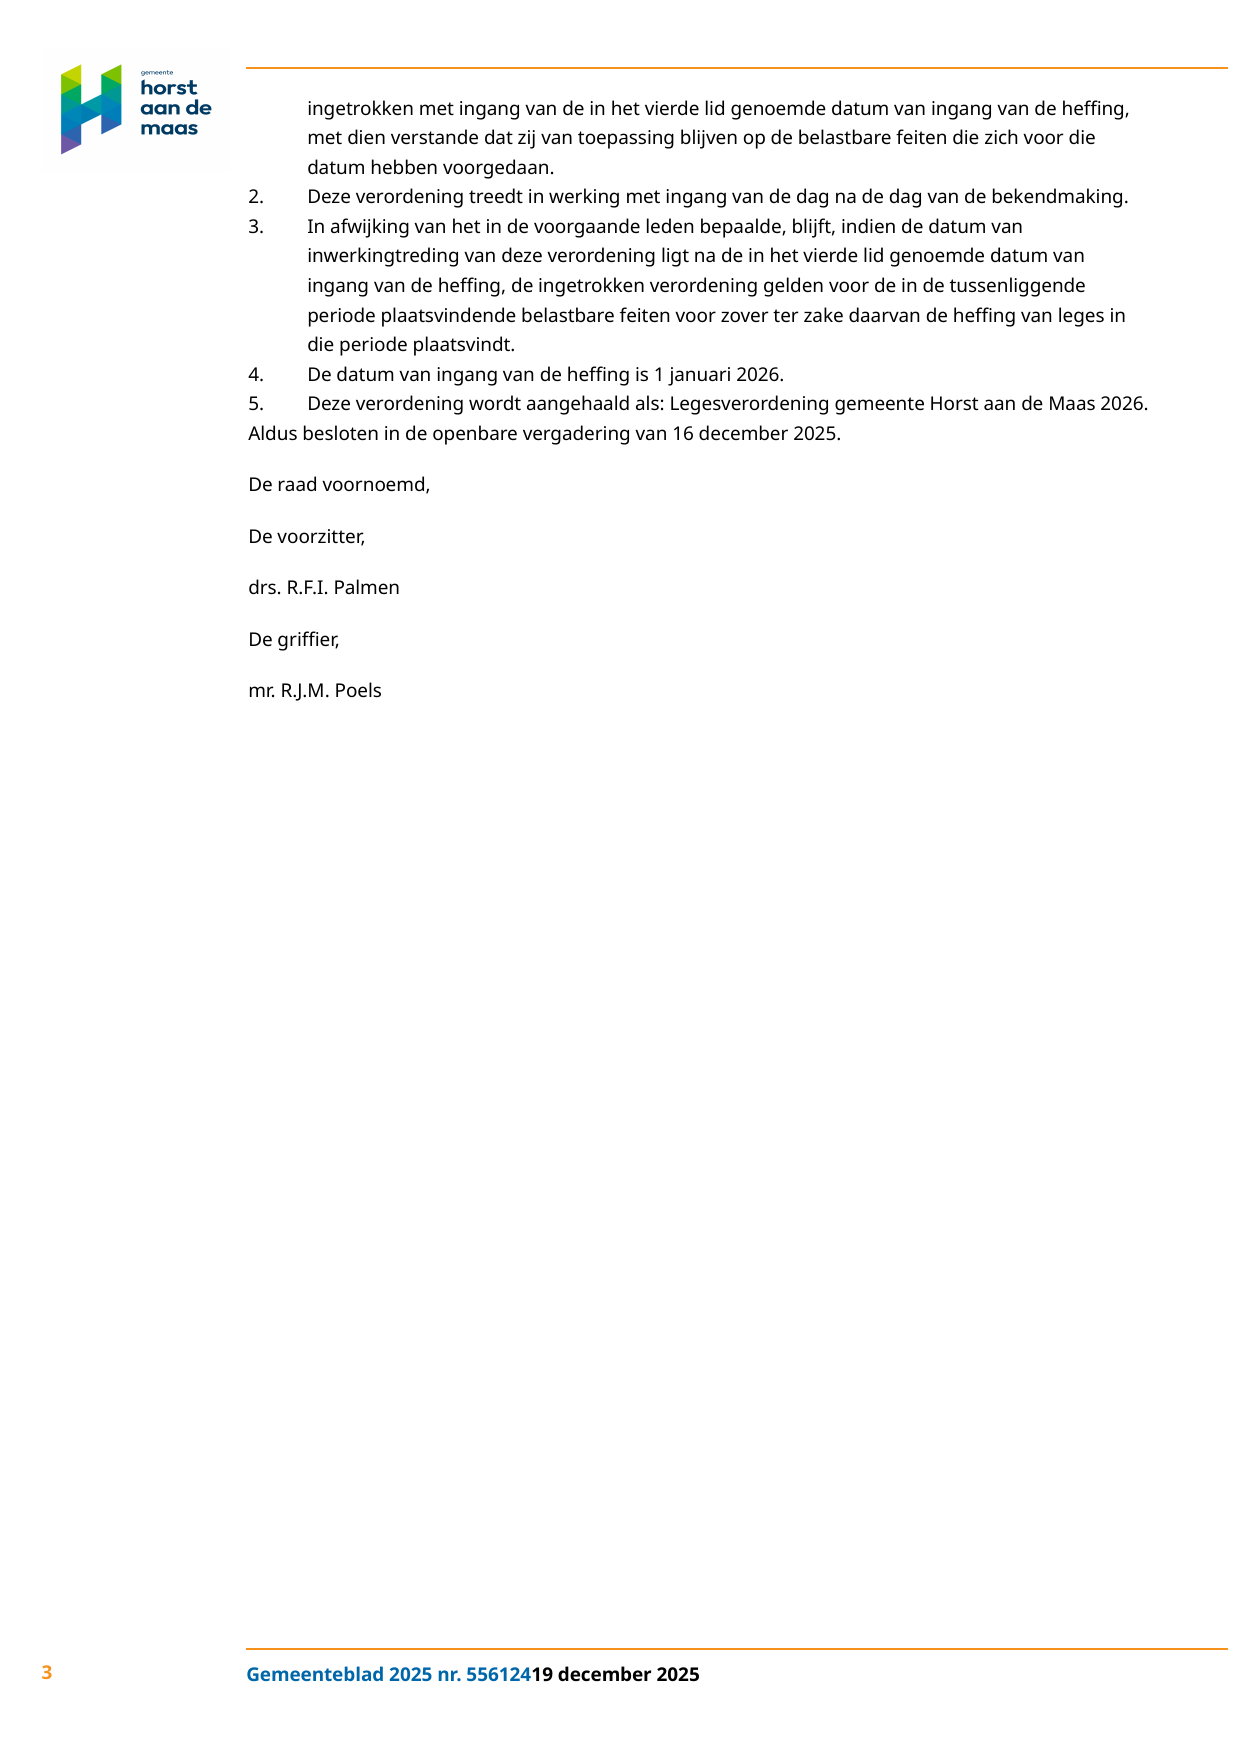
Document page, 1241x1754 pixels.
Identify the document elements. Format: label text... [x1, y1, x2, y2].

text De raad voornoemd, [248, 472, 1152, 497]
text Aldus besloten in de openbare vergadering van 16 december 2025. [248, 420, 1152, 446]
list De datum van ingang van de heffing is 1 januari 2026. [248, 361, 1152, 387]
list Deze verordening wordt aangehaald als: Legesverordening gemeente Horst aan de Maas 2026. [248, 391, 1152, 416]
text De griffier, [248, 626, 1152, 652]
list ingetrokken met ingang van de in het vierde lid genoemde datum van ingang van de heffing, met dien verstande dat zij van toepassing blijven op de belastbare feiten die zich voor die datum hebben voorgedaan. [248, 95, 1152, 180]
list In afwijking van het in de voorgaande leden bepaalde, blijft, indien de datum van inwerkingtreding van deze verordening ligt na de in het vierde lid genoemde datum van ingang van de heffing, de ingetrokken verordening gelden voor de in de tussenliggende periode plaatsvindende belastbare feiten voor zover ter zake daarvan de heffing van leges in die periode plaatsvindt. [248, 213, 1152, 357]
text drs. R.F.I. Palmen [248, 574, 1152, 600]
list Deze verordening treedt in werking met ingang van de dag na de dag van de bekendmaking. [248, 183, 1152, 209]
text mr. R.J.M. Poels [248, 677, 1152, 703]
text De voorzitter, [248, 523, 1152, 549]
picture [41, 47, 231, 172]
